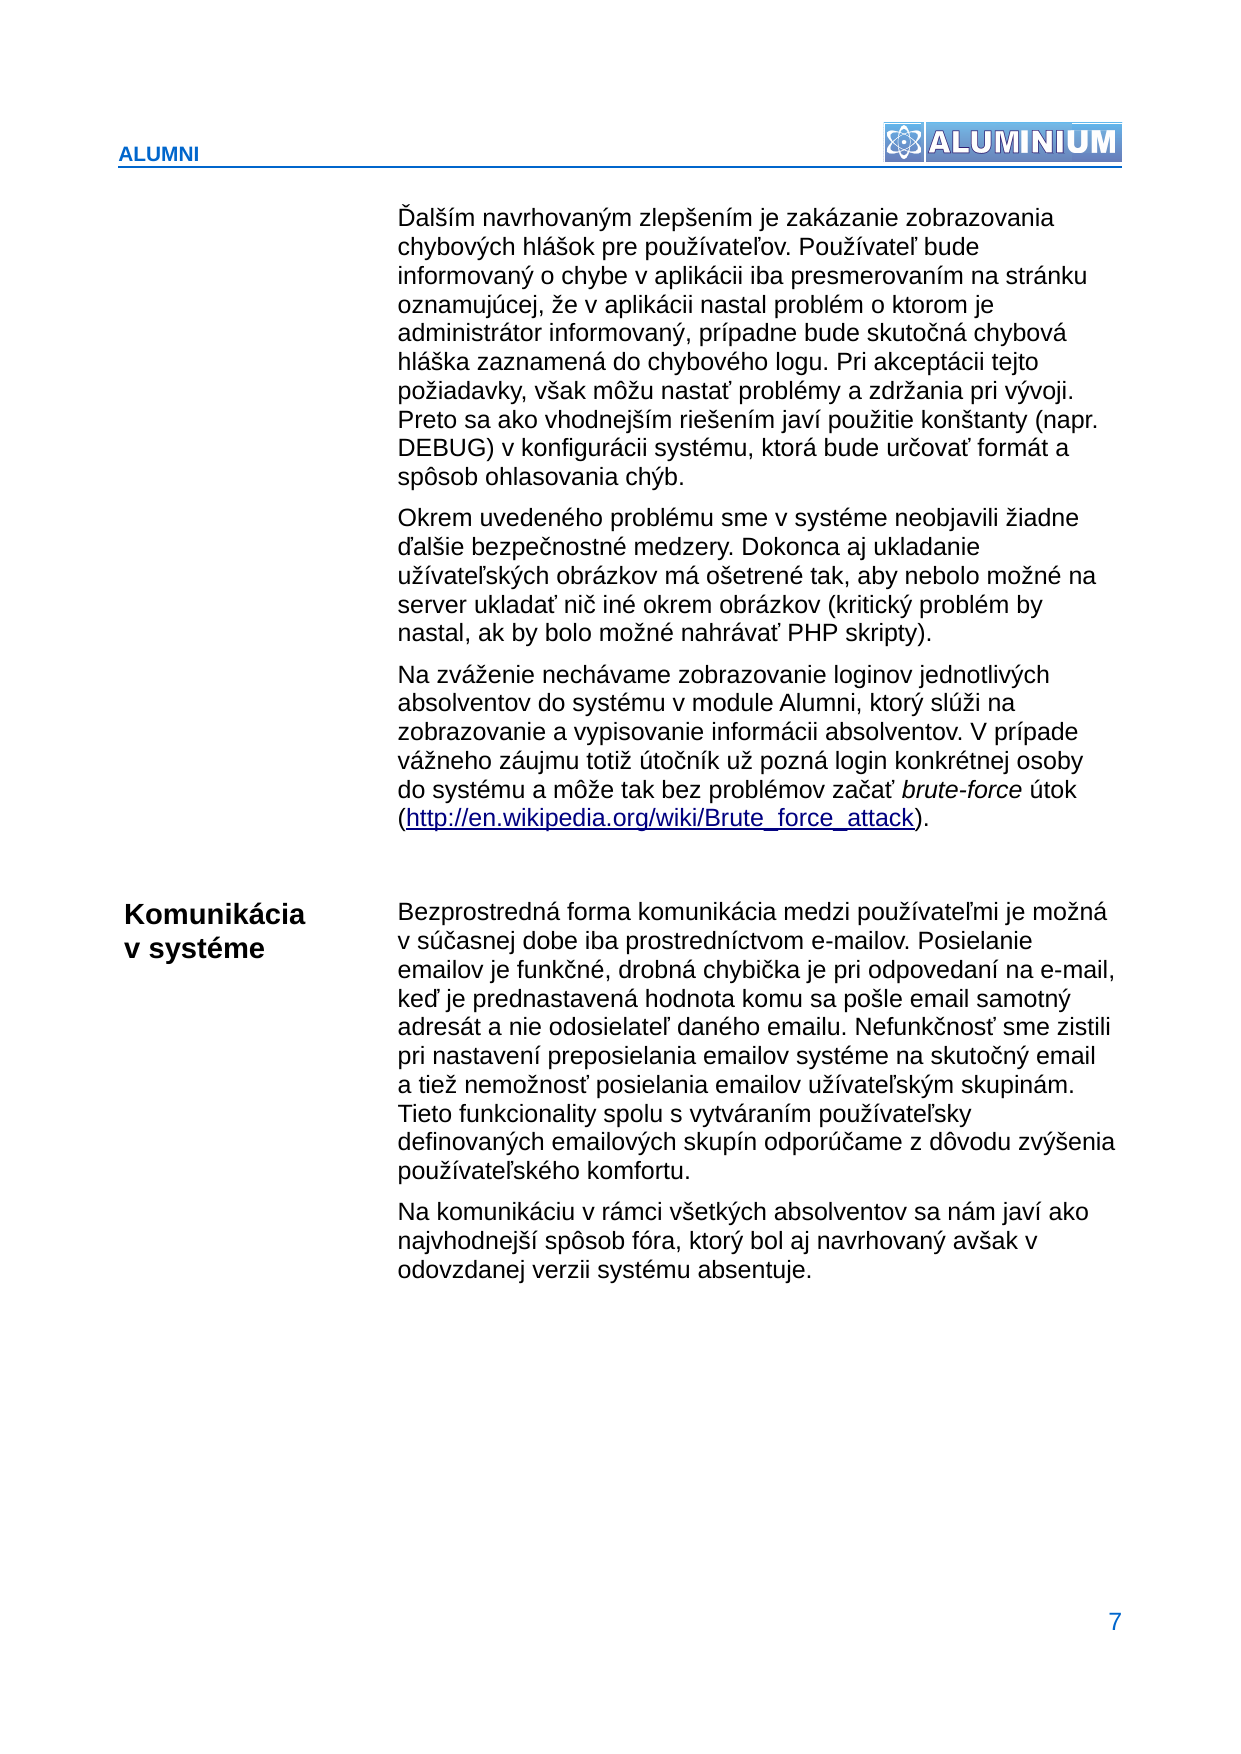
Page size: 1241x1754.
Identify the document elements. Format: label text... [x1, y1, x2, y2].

table_cell Ďalším navrhovaným zlepšením je zakázanie zobrazovania chybových hlášok pre používateľov. Používateľ bude informovaný o chybe v aplikácii iba presmerovaním na stránku oznamujúcej, že v aplikácii nastal problém o ktorom je administrátor informovaný, prípadne bude skutočná chybová hláška zaznamená do chybového logu. Pri akceptácii tejto požiadavky, však môžu nastať problémy a zdržania pri vývoji. Preto sa ako vhodnejším riešením javí použitie konštanty (napr. DEBUG) v konfigurácii systému, ktorá bude určovať formát a spôsob ohlasovania chýb. Okrem uvedeného problému sme v systéme neobjavili žiadne ďalšie bezpečnostné medzery. Dokonca aj ukladanie užívateľských obrázkov má ošetrené tak, aby nebolo možné na server ukladať nič iné okrem obrázkov (kritický problém by nastal, ak by bolo možné nahrávať PHP skripty). Na zváženie nechávame zobrazovanie loginov jednotlivých absolventov do systému v module Alumni, ktorý slúži na zobrazovanie a vypisovanie informácii absolventov. V prípade vážneho záujmu totiž útočník už pozná login konkrétnej osoby do systému a môže tak bez problémov začať brute-force útok (http://en.wikipedia.org/wiki/Brute_force_attack). [392, 198, 1123, 892]
table_cell Komunikácia v systéme [118, 892, 392, 1343]
table_cell [118, 198, 392, 892]
table_cell Bezprostredná forma komunikácia medzi používateľmi je možná v súčasnej dobe iba prostredníctvom e-mailov. Posielanie emailov je funkčné, drobná chybička je pri odpovedaní na e-mail, keď je prednastavená hodnota komu sa pošle email samotný adresát a nie odosielateľ daného emailu. Nefunkčnosť sme zistili pri nastavení preposielania emailov systéme na skutočný email a tiež nemožnosť posielania emailov užívateľským skupinám. Tieto funkcionality spolu s vytváraním používateľsky definovaných emailových skupín odporúčame z dôvodu zvýšenia používateľského komfortu. Na komunikáciu v rámci všetkých absolventov sa nám javí ako najvhodnejší spôsob fóra, ktorý bol aj navrhovaný avšak v odovzdanej verzii systému absentuje. [392, 892, 1123, 1343]
